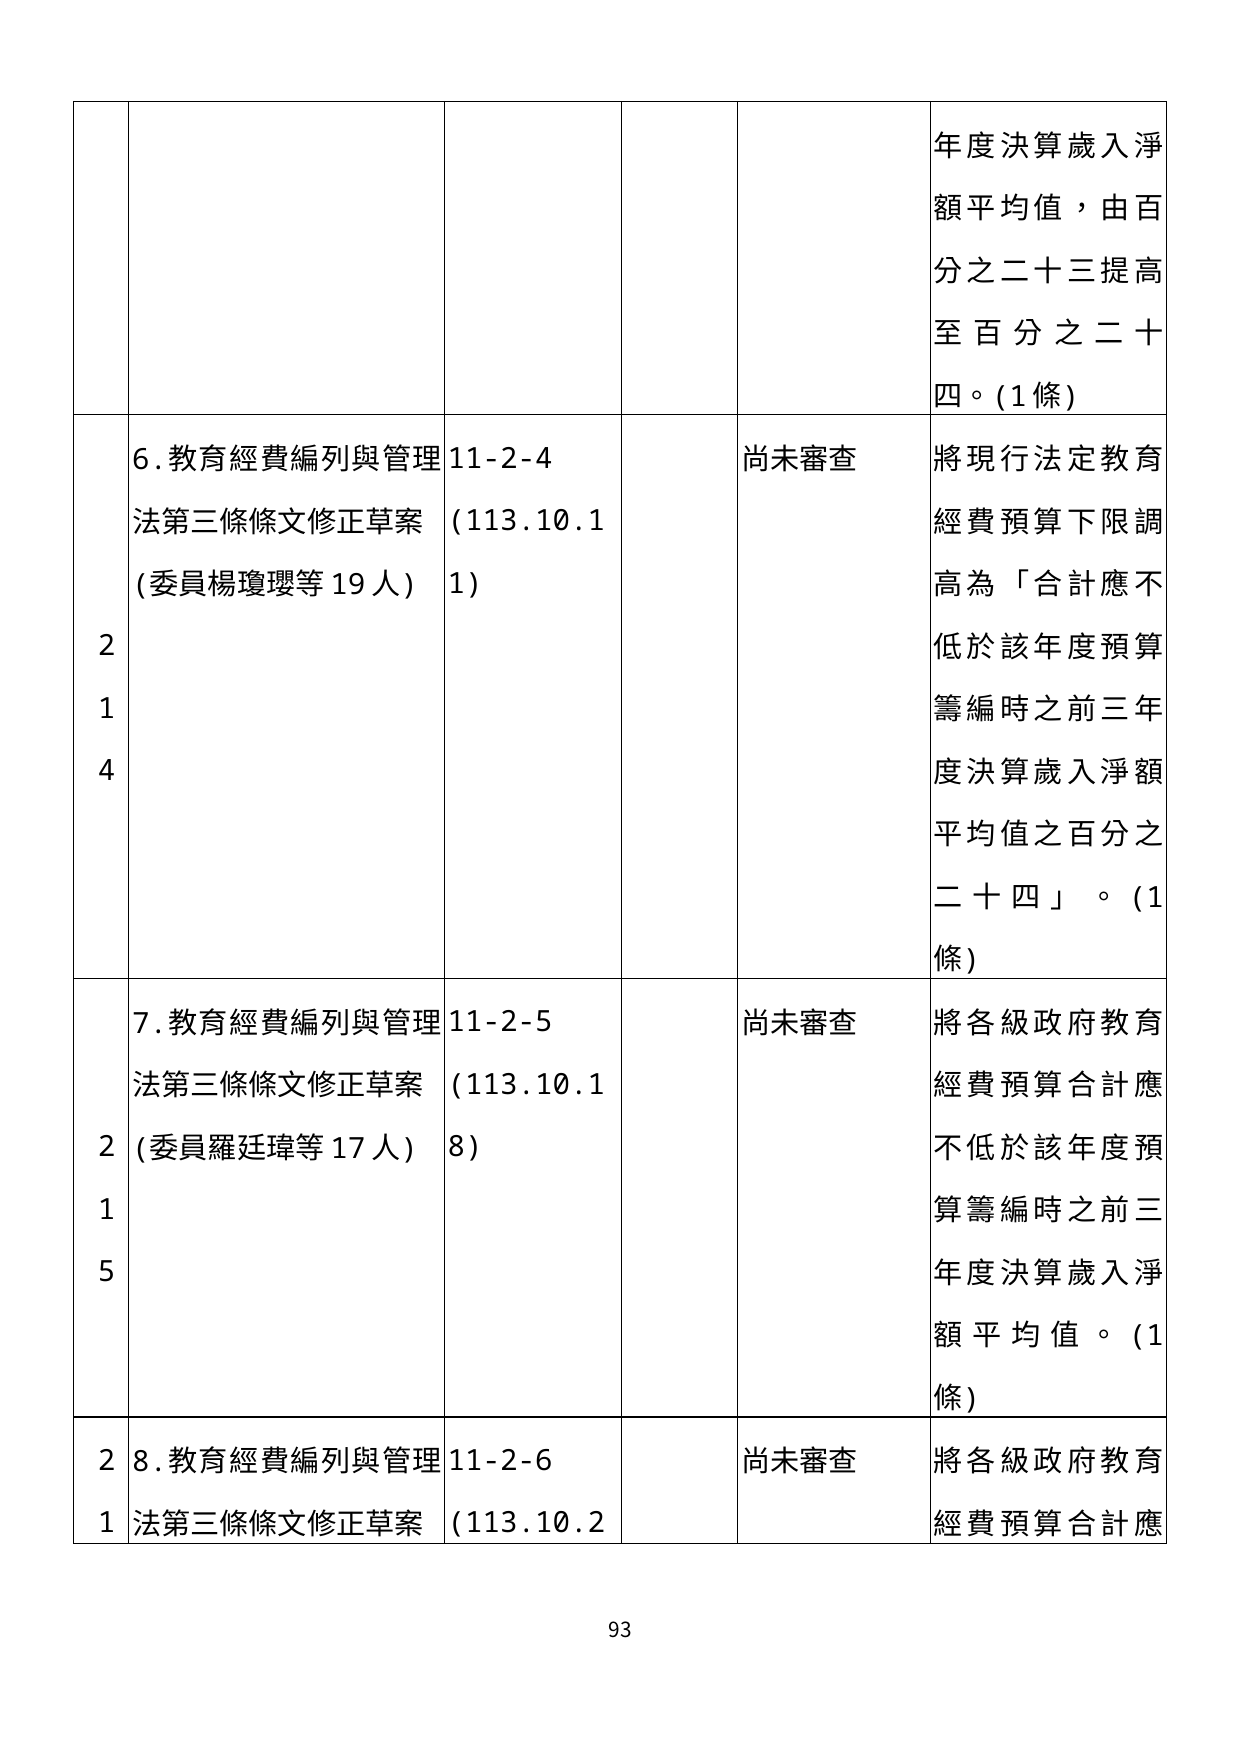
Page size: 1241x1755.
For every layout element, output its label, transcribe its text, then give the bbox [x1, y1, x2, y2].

table_cell [129, 102, 444, 414]
table_cell [74, 415, 128, 978]
table_cell 將各級政府教育經費預算合計應 [931, 1418, 1166, 1542]
table_cell 7.教育經費編列與管理法第三條條文修正草案 (委員羅廷瑋等17人) [129, 979, 444, 1416]
table_cell [622, 102, 737, 414]
table_cell [74, 1418, 128, 1542]
table_cell 尚未審查 [738, 1418, 930, 1542]
table_cell [738, 102, 930, 414]
table_cell 年度決算歲入淨額平均值，由百分之二十三提高至百分之二十四。(1條) [931, 102, 1166, 414]
table_cell 將各級政府教育經費預算合計應不低於該年度預算籌編時之前三年度決算歲入淨額平均值。(1條) [931, 979, 1166, 1416]
table_cell [622, 415, 737, 978]
table_cell 尚未審查 [738, 979, 930, 1416]
table_cell 將現行法定教育經費預算下限調高為「合計應不低於該年度預算籌編時之前三年度決算歲入淨額平均值之百分之二十四」。(1條) [931, 415, 1166, 978]
table_cell 11-2-4 (113.10.11) [445, 415, 621, 978]
table_cell [445, 102, 621, 414]
table_cell [622, 979, 737, 1416]
table_cell 尚未審查 [738, 415, 930, 978]
table_cell [74, 102, 128, 414]
table_cell 11-2-5 (113.10.18) [445, 979, 621, 1416]
table_cell 8.教育經費編列與管理法第三條條文修正草案 [129, 1418, 444, 1542]
table_cell 6.教育經費編列與管理法第三條條文修正草案 (委員楊瓊瓔等19人) [129, 415, 444, 978]
table_cell [622, 1418, 737, 1542]
table_cell [74, 979, 128, 1416]
table_cell 11-2-6 (113.10.2 [445, 1418, 621, 1542]
